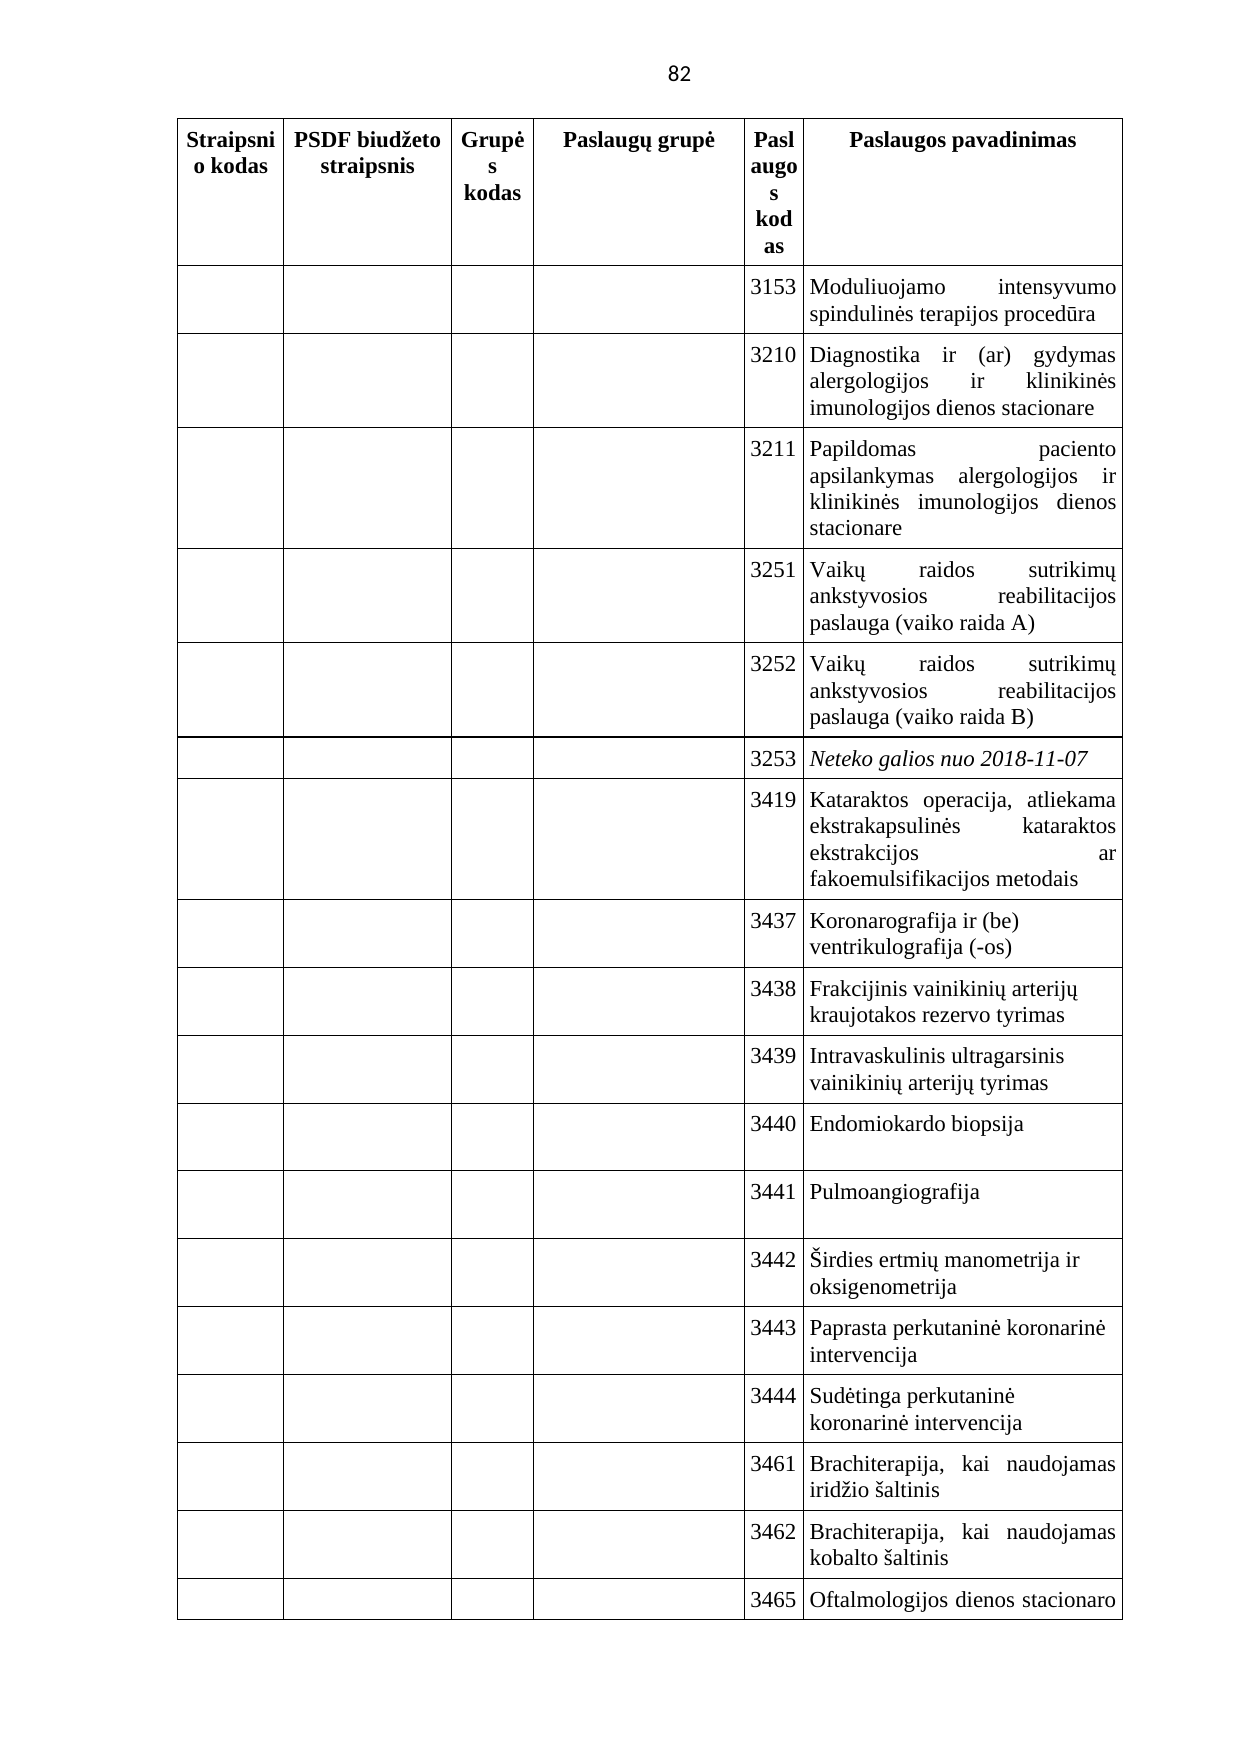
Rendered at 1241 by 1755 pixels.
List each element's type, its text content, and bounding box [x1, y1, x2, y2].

table_cell [452, 1443, 533, 1510]
table_cell Diagnostika ir (ar) gydymas alergologijos ir klinikinės imunologijos dienos stacionare [804, 334, 1122, 427]
table_cell [178, 1375, 283, 1442]
table_cell [284, 643, 451, 736]
table_cell 3252 [745, 643, 803, 736]
table_cell [284, 334, 451, 427]
table_header Paslaugos kodas [745, 119, 803, 265]
table_cell [284, 900, 451, 967]
table_cell Vaikų raidos sutrikimų ankstyvosios reabilitacijos paslauga (vaiko raida A) [804, 549, 1122, 642]
table_cell 3442 [745, 1239, 803, 1306]
table_cell [284, 1443, 451, 1510]
table_cell 3251 [745, 549, 803, 642]
table_cell [178, 428, 283, 548]
table_cell [452, 1171, 533, 1238]
table_cell [534, 428, 744, 548]
table_cell [178, 1443, 283, 1510]
table_cell [284, 738, 451, 778]
table_cell 3437 [745, 900, 803, 967]
table_header Paslaugos pavadinimas [804, 119, 1122, 265]
table_cell [534, 1036, 744, 1102]
table_cell Koronarografija ir (be) ventrikulografija (-os) [804, 900, 1122, 967]
table_cell Frakcijinis vainikinių arterijų kraujotakos rezervo tyrimas [804, 968, 1122, 1034]
table_cell 3444 [745, 1375, 803, 1442]
table_cell [534, 1104, 744, 1170]
table_cell Kataraktos operacija, atliekama ekstrakapsulinės kataraktos ekstrakcijos ar fakoemulsifikacijos metodais [804, 779, 1122, 899]
table_header Paslaugų grupė [534, 119, 744, 265]
table_cell Neteko galios nuo 2018-11-07 [804, 738, 1122, 778]
table_cell 3253 [745, 738, 803, 778]
table_header PSDF biudžeto straipsnis [284, 119, 451, 265]
table_cell 3439 [745, 1036, 803, 1102]
table_cell [178, 1036, 283, 1102]
table_cell [452, 1375, 533, 1442]
table_cell 3461 [745, 1443, 803, 1510]
table_cell [178, 266, 283, 333]
table_cell Oftalmologijos dienos stacionaro [804, 1579, 1122, 1619]
table_cell [178, 900, 283, 967]
table_cell [284, 1104, 451, 1170]
table_cell [178, 1307, 283, 1374]
table_cell [534, 1171, 744, 1238]
table_cell [534, 1511, 744, 1578]
table_cell Paprasta perkutaninė koronarinė intervencija [804, 1307, 1122, 1374]
table_cell [452, 643, 533, 736]
table_cell [534, 334, 744, 427]
table_cell [534, 266, 744, 333]
table_cell Brachiterapija, kai naudojamas iridžio šaltinis [804, 1443, 1122, 1510]
table_cell [284, 1375, 451, 1442]
table_cell [452, 1307, 533, 1374]
table_cell 3438 [745, 968, 803, 1034]
table_header Grupės kodas [452, 119, 533, 265]
table_cell [284, 779, 451, 899]
table_cell [452, 779, 533, 899]
table_cell 3441 [745, 1171, 803, 1238]
table_cell 3211 [745, 428, 803, 548]
table_cell [452, 549, 533, 642]
table_cell [178, 643, 283, 736]
table_cell [534, 779, 744, 899]
table_cell Papildomas paciento apsilankymas alergologijos ir klinikinės imunologijos dienos stacionare [804, 428, 1122, 548]
table_cell [178, 1239, 283, 1306]
table_cell [452, 428, 533, 548]
table_cell [284, 1036, 451, 1102]
table_cell [178, 779, 283, 899]
table_cell Endomiokardo biopsija [804, 1104, 1122, 1170]
table_cell [178, 549, 283, 642]
table_cell [178, 1171, 283, 1238]
table_cell [452, 266, 533, 333]
table_cell [284, 1511, 451, 1578]
table_cell [452, 968, 533, 1034]
table_cell [534, 900, 744, 967]
table_cell [452, 1036, 533, 1102]
table_cell [534, 1375, 744, 1442]
table_cell Moduliuojamo intensyvumo spindulinės terapijos procedūra [804, 266, 1122, 333]
table_cell [452, 738, 533, 778]
table_cell [534, 549, 744, 642]
table_cell 3465 [745, 1579, 803, 1619]
table_cell [284, 968, 451, 1034]
table_cell [534, 1579, 744, 1619]
table_cell Intravaskulinis ultragarsinis vainikinių arterijų tyrimas [804, 1036, 1122, 1102]
table_cell [534, 1443, 744, 1510]
table_cell [534, 738, 744, 778]
table_cell 3462 [745, 1511, 803, 1578]
table_cell [452, 1579, 533, 1619]
table_cell [178, 334, 283, 427]
table_cell [534, 968, 744, 1034]
table_cell 3210 [745, 334, 803, 427]
table_cell 3153 [745, 266, 803, 333]
table_cell [178, 1511, 283, 1578]
table_cell Vaikų raidos sutrikimų ankstyvosios reabilitacijos paslauga (vaiko raida B) [804, 643, 1122, 736]
table_cell [284, 1171, 451, 1238]
table_cell [452, 900, 533, 967]
table_cell Sudėtinga perkutaninė koronarinė intervencija [804, 1375, 1122, 1442]
table_cell [178, 968, 283, 1034]
table_cell [178, 738, 283, 778]
table_cell [534, 1239, 744, 1306]
table_cell [284, 1239, 451, 1306]
table_cell [178, 1104, 283, 1170]
table_cell [534, 643, 744, 736]
table_cell [284, 1579, 451, 1619]
table_header Straipsnio kodas [178, 119, 283, 265]
table_cell [452, 334, 533, 427]
table_cell [284, 549, 451, 642]
table_cell [284, 266, 451, 333]
table_cell 3440 [745, 1104, 803, 1170]
table_cell [452, 1104, 533, 1170]
table_cell [452, 1239, 533, 1306]
table_cell 3443 [745, 1307, 803, 1374]
table_cell Brachiterapija, kai naudojamas kobalto šaltinis [804, 1511, 1122, 1578]
table_cell [178, 1579, 283, 1619]
table_cell Širdies ertmių manometrija ir oksigenometrija [804, 1239, 1122, 1306]
table_cell [452, 1511, 533, 1578]
table_cell [284, 428, 451, 548]
table_cell [534, 1307, 744, 1374]
table_cell Pulmoangiografija [804, 1171, 1122, 1238]
table_cell 3419 [745, 779, 803, 899]
table_cell [284, 1307, 451, 1374]
